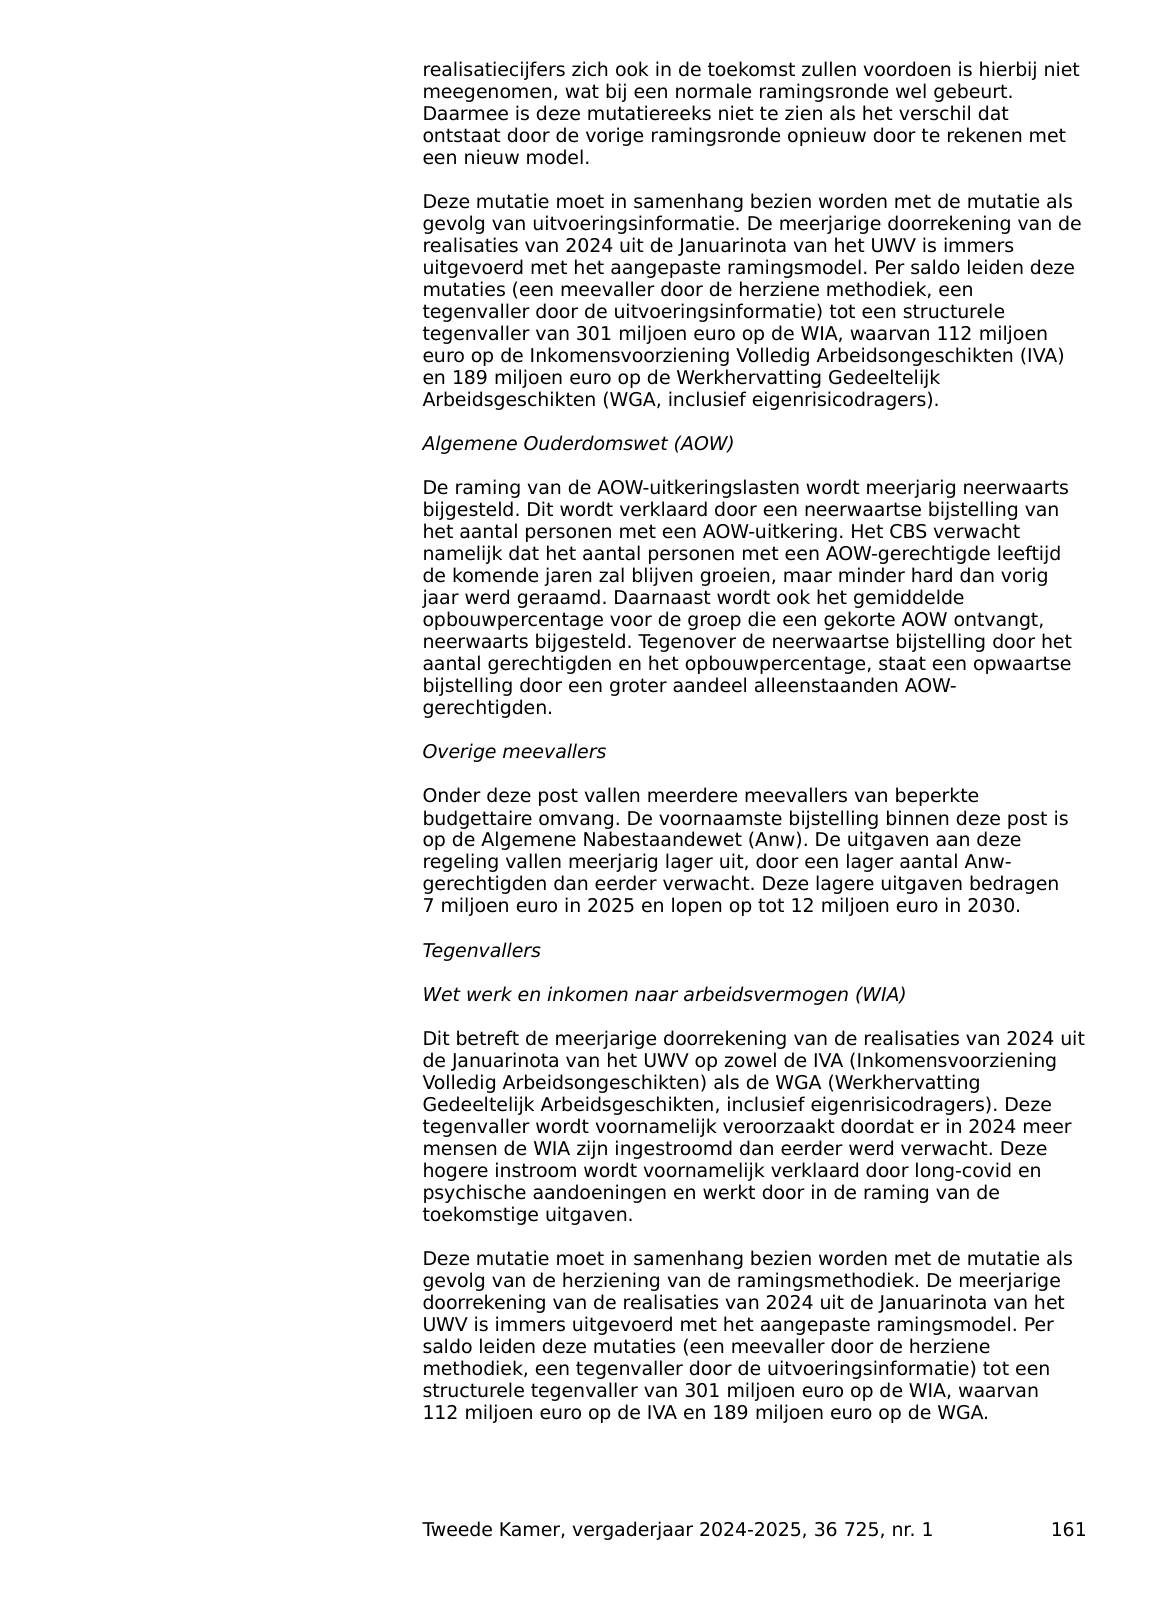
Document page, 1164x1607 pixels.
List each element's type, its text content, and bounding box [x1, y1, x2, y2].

subtitle Wet werk en inkomen naar arbeidsvermogen (WIA) [422, 984, 1087, 1006]
text De raming van de AOW-uitkeringslasten wordt meerjarig neerwaarts bijgesteld. Dit wordt verklaard door een neerwaartse bijstelling van het aantal personen met een AOW-uitkering. Het CBS verwacht namelijk dat het aantal personen met een AOW-gerechtigde leeftijd de komende jaren zal blijven groeien, maar minder hard dan vorig jaar werd geraamd. Daarnaast wordt ook het gemiddelde opbouwpercentage voor de groep die een gekorte AOW ontvangt, neerwaarts bijgesteld. Tegenover de neerwaartse bijstelling door het aantal gerechtigden en het opbouwpercentage, staat een opwaartse bijstelling door een groter aandeel alleenstaanden AOW-gerechtigden. [422, 477, 1087, 719]
subtitle Overige meevallers [422, 741, 1087, 763]
text realisatiecijfers zich ook in de toekomst zullen voordoen is hierbij niet meegenomen, wat bij een normale ramingsronde wel gebeurt. Daarmee is deze mutatiereeks niet te zien als het verschil dat ontstaat door de vorige ramingsronde opnieuw door te rekenen met een nieuw model. [422, 59, 1087, 169]
text Deze mutatie moet in samenhang bezien worden met de mutatie als gevolg van uitvoeringsinformatie. De meerjarige doorrekening van de realisaties van 2024 uit de Januarinota van het UWV is immers uitgevoerd met het aangepaste ramingsmodel. Per saldo leiden deze mutaties (een meevaller door de herziene methodiek, een tegenvaller door de uitvoeringsinformatie) tot een structurele tegenvaller van 301 miljoen euro op de WIA, waarvan 112 miljoen euro op de Inkomensvoorziening Volledig Arbeidsongeschikten (IVA) en 189 miljoen euro op de Werkhervatting Gedeeltelijk Arbeidsgeschikten (WGA, inclusief eigenrisicodragers). [422, 191, 1087, 411]
subtitle Tegenvallers [422, 939, 1087, 961]
text Deze mutatie moet in samenhang bezien worden met de mutatie als gevolg van de herziening van de ramingsmethodiek. De meerjarige doorrekening van de realisaties van 2024 uit de Januarinota van het UWV is immers uitgevoerd met het aangepaste ramingsmodel. Per saldo leiden deze mutaties (een meevaller door de herziene methodiek, een tegenvaller door de uitvoeringsinformatie) tot een structurele tegenvaller van 301 miljoen euro op de WIA, waarvan 112 miljoen euro op de IVA en 189 miljoen euro op de WGA. [422, 1248, 1087, 1424]
text Dit betreft de meerjarige doorrekening van de realisaties van 2024 uit de Januarinota van het UWV op zowel de IVA (Inkomensvoorziening Volledig Arbeidsongeschikten) als de WGA (Werkhervatting Gedeeltelijk Arbeidsgeschikten, inclusief eigenrisicodragers). Deze tegenvaller wordt voornamelijk veroorzaakt doordat er in 2024 meer mensen de WIA zijn ingestroomd dan eerder werd verwacht. Deze hogere instroom wordt voornamelijk verklaard door long-covid en psychische aandoeningen en werkt door in de raming van de toekomstige uitgaven. [422, 1028, 1087, 1226]
text Onder deze post vallen meerdere meevallers van beperkte budgettaire omvang. De voornaamste bijstelling binnen deze post is op de Algemene Nabestaandewet (Anw). De uitgaven aan deze regeling vallen meerjarig lager uit, door een lager aantal Anw-gerechtigden dan eerder verwacht. Deze lagere uitgaven bedragen 7 miljoen euro in 2025 en lopen op tot 12 miljoen euro in 2030. [422, 785, 1087, 917]
subtitle Algemene Ouderdomswet (AOW) [422, 433, 1087, 455]
